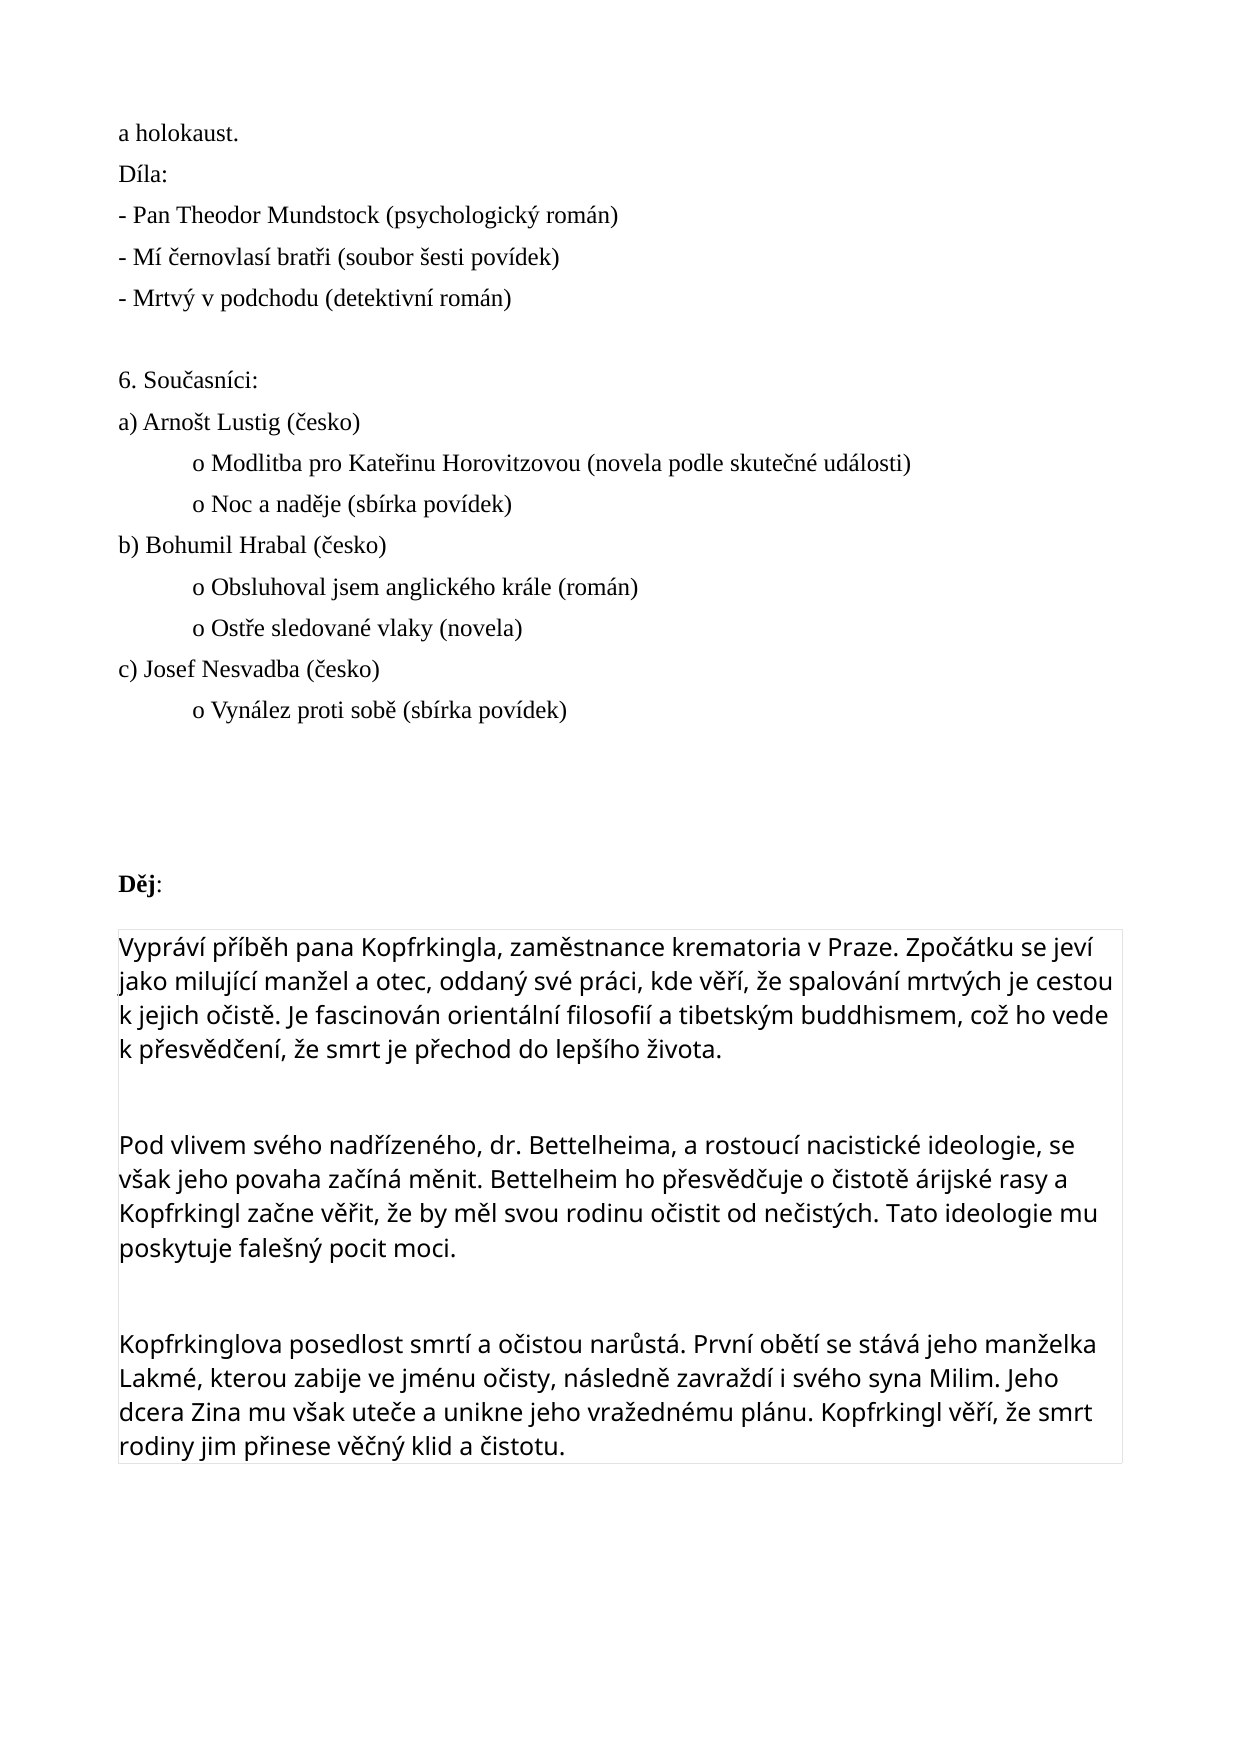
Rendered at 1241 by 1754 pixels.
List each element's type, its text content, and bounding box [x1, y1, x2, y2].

text c) Josef Nesvadba (česko) [118, 654, 1122, 683]
text Vypráví příběh pana Kopfrkingla, zaměstnance krematoria v Praze. Zpočátku se jeví jako milující manžel a otec, oddaný své práci, kde věří, že spalování mrtvých je cestou k jejich očistě. Je fascinován orientální filosofií a tibetským buddhismem, což ho vede k přesvědčení, že smrt je přechod do lepšího života. [119, 930, 1122, 1066]
text Děj: [118, 869, 1122, 897]
text a holokaust. [118, 118, 1122, 147]
text o Modlitba pro Kateřinu Horovitzovou (novela podle skutečné události) [118, 448, 1122, 477]
text a) Arnošt Lustig (česko) [118, 407, 1122, 436]
text o Obsluhoval jsem anglického krále (román) [118, 572, 1122, 601]
text Pod vlivem svého nadřízeného, dr. Bettelheima, a rostoucí nacistické ideologie, se však jeho povaha začíná měnit. Bettelheim ho přesvědčuje o čistotě árijské rasy a Kopfrkingl začne věřit, že by měl svou rodinu očistit od nečistých. Tato ideologie mu poskytuje falešný pocit moci. [119, 1127, 1122, 1264]
text - Pan Theodor Mundstock (psychologický román) [118, 201, 1122, 229]
text Díla: [118, 159, 1122, 188]
text Kopfrkinglova posedlost smrtí a očistou narůstá. První obětí se stává jeho manželka Lakmé, kterou zabije ve jménu očisty, následně zavraždí i svého syna Milim. Jeho dcera Zina mu však uteče a unikne jeho vražednému plánu. Kopfrkingl věří, že smrt rodiny jim přinese věčný klid a čistotu. [119, 1326, 1122, 1463]
text 6. Současníci: [118, 366, 1122, 394]
text - Mí černovlasí bratři (soubor šesti povídek) [118, 242, 1122, 271]
text b) Bohumil Hrabal (česko) [118, 531, 1122, 559]
text o Ostře sledované vlaky (novela) [118, 613, 1122, 642]
text o Noc a naděje (sbírka povídek) [118, 489, 1122, 518]
text - Mrtvý v podchodu (detektivní román) [118, 283, 1122, 312]
text o Vynález proti sobě (sbírka povídek) [118, 696, 1122, 724]
